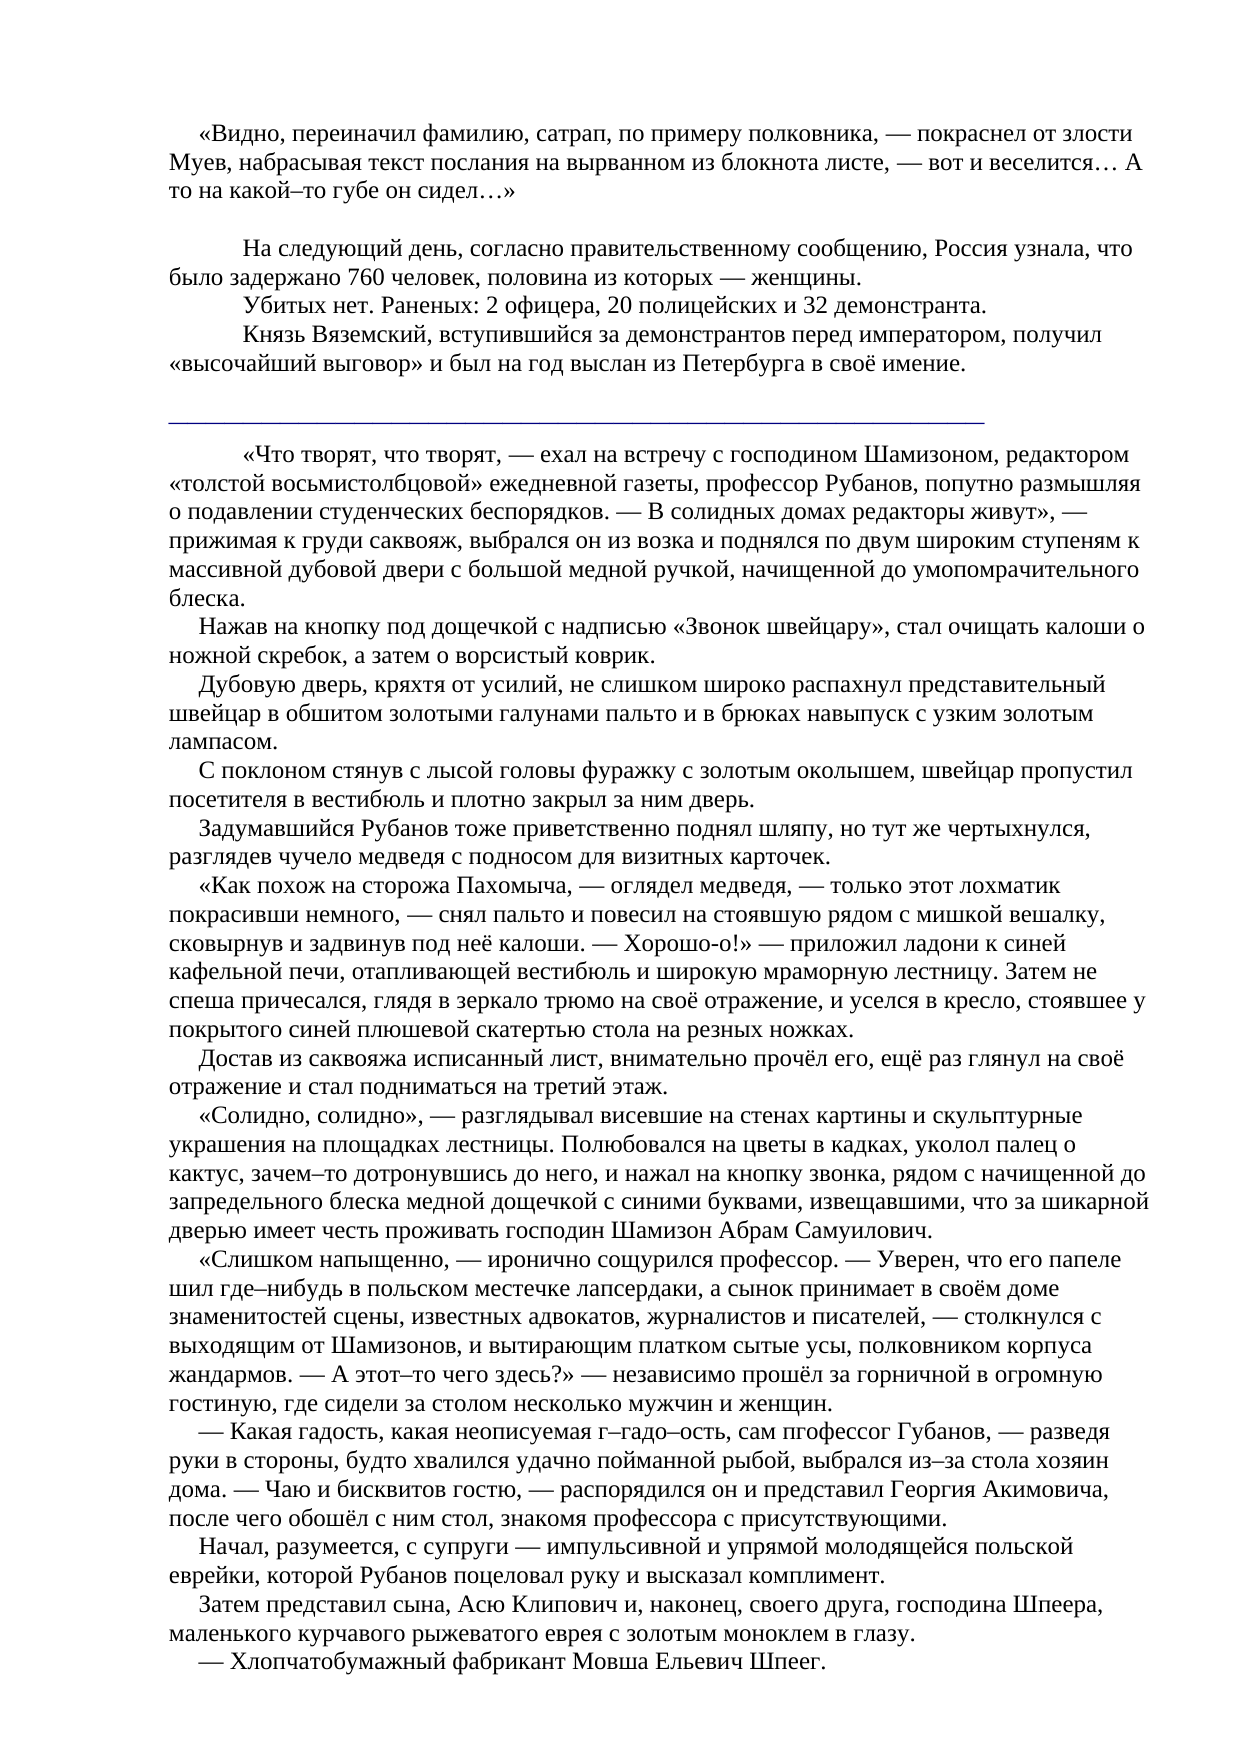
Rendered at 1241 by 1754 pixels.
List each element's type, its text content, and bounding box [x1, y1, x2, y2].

text Достав из саквояжа исписанный лист, внимательно прочёл его, ещё раз глянул на своё отражение и стал подниматься на третий этаж. [169, 1043, 1152, 1100]
text Князь Вяземский, вступившийся за демонстрантов перед императором, получил «высочайший выговор» и был на год выслан из Петербурга в своё имение. [169, 319, 1152, 377]
text — Какая гадость, какая неописуемая г–гадо–ость, сам пгофессог Губанов, — разведя руки в стороны, будто хвалился удачно пойманной рыбой, выбрался из–за стола хозяин дома. — Чаю и бисквитов гостю, — распорядился он и представил Георгия Акимовича, после чего обошёл с ним стол, знакомя профессора с присутствующими. [169, 1416, 1152, 1531]
text «Солидно, солидно», — разглядывал висевшие на стенах картины и скульптурные украшения на площадках лестницы. Полюбовался на цветы в кадках, уколол палец о кактус, зачем–то дотронувшись до него, и нажал на кнопку звонка, рядом с начищенной до запредельного блеска медной дощечкой с синими буквами, извещавшими, что за шикарной дверью имеет честь проживать господин Шамизон Абрам Самуилович. [169, 1100, 1152, 1244]
text Затем представил сына, Асю Клипович и, наконец, своего друга, господина Шпеера, маленького курчавого рыжеватого еврея с золотым моноклем в глазу. [169, 1589, 1152, 1646]
text «Что творят, что творят, — ехал на встречу с господином Шамизоном, редактором «толстой восьмистолбцовой» ежедневной газеты, профессор Рубанов, попутно размышляя о подавлении студенческих беспорядков. — В солидных домах редакторы живут», — прижимая к груди саквояж, выбрался он из возка и поднялся по двум широким ступеням к массивной дубовой двери с большой медной ручкой, начищенной до умопомрачительного блеска. [169, 439, 1152, 611]
text Задумавшийся Рубанов тоже приветственно поднял шляпу, но тут же чертыхнулся, разглядев чучело медведя с подносом для визитных карточек. [169, 813, 1152, 870]
text На следующий день, согласно правительственному сообщению, Россия узнала, что было задержано 760 человек, половина из которых — женщины. [169, 233, 1152, 291]
text — Хлопчатобумажный фабрикант Мовша Ельевич Шпеег. [169, 1646, 1152, 1675]
subtitle ____________________________________________ [169, 389, 1152, 427]
text «Видно, переиначил фамилию, сатрап, по примеру полковника, — покраснел от злости Муев, набрасывая текст послания на вырванном из блокнота листе, — вот и веселится… А то на какой–то губе он сидел…» [169, 118, 1152, 204]
text Нажав на кнопку под дощечкой с надписью «Звонок швейцару», стал очищать калоши о ножной скребок, а затем о ворсистый коврик. [169, 611, 1152, 669]
text С поклоном стянув с лысой головы фуражку с золотым околышем, швейцар пропустил посетителя в вестибюль и плотно закрыл за ним дверь. [169, 755, 1152, 813]
text Дубовую дверь, кряхтя от усилий, не слишком широко распахнул представительный швейцар в обшитом золотыми галунами пальто и в брюках навыпуск с узким золотым лампасом. [169, 669, 1152, 755]
text «Слишком напыщенно, — иронично сощурился профессор. — Уверен, что его папеле шил где–нибудь в польском местечке лапсердаки, а сынок принимает в своём доме знаменитостей сцены, известных адвокатов, журналистов и писателей, — столкнулся с выходящим от Шамизонов, и вытирающим платком сытые усы, полковником корпуса жандармов. — А этот–то чего здесь?» — независимо прошёл за горничной в огромную гостиную, где сидели за столом несколько мужчин и женщин. [169, 1244, 1152, 1416]
text Начал, разумеется, с супруги — импульсивной и упрямой молодящейся польской еврейки, которой Рубанов поцеловал руку и высказал комплимент. [169, 1531, 1152, 1589]
text «Как похож на сторожа Пахомыча, — оглядел медведя, — только этот лохматик покрасивши немного, — снял пальто и повесил на стоявшую рядом с мишкой вешалку, сковырнув и задвинув под неё калоши. — Хорошо-о!» — приложил ладони к синей кафельной печи, отапливающей вестибюль и широкую мраморную лестницу. Затем не спеша причесался, глядя в зеркало трюмо на своё отражение, и уселся в кресло, стоявшее у покрытого синей плюшевой скатертью стола на резных ножках. [169, 870, 1152, 1043]
text Убитых нет. Раненых: 2 офицера, 20 полицейских и 32 демонстранта. [169, 291, 1152, 319]
